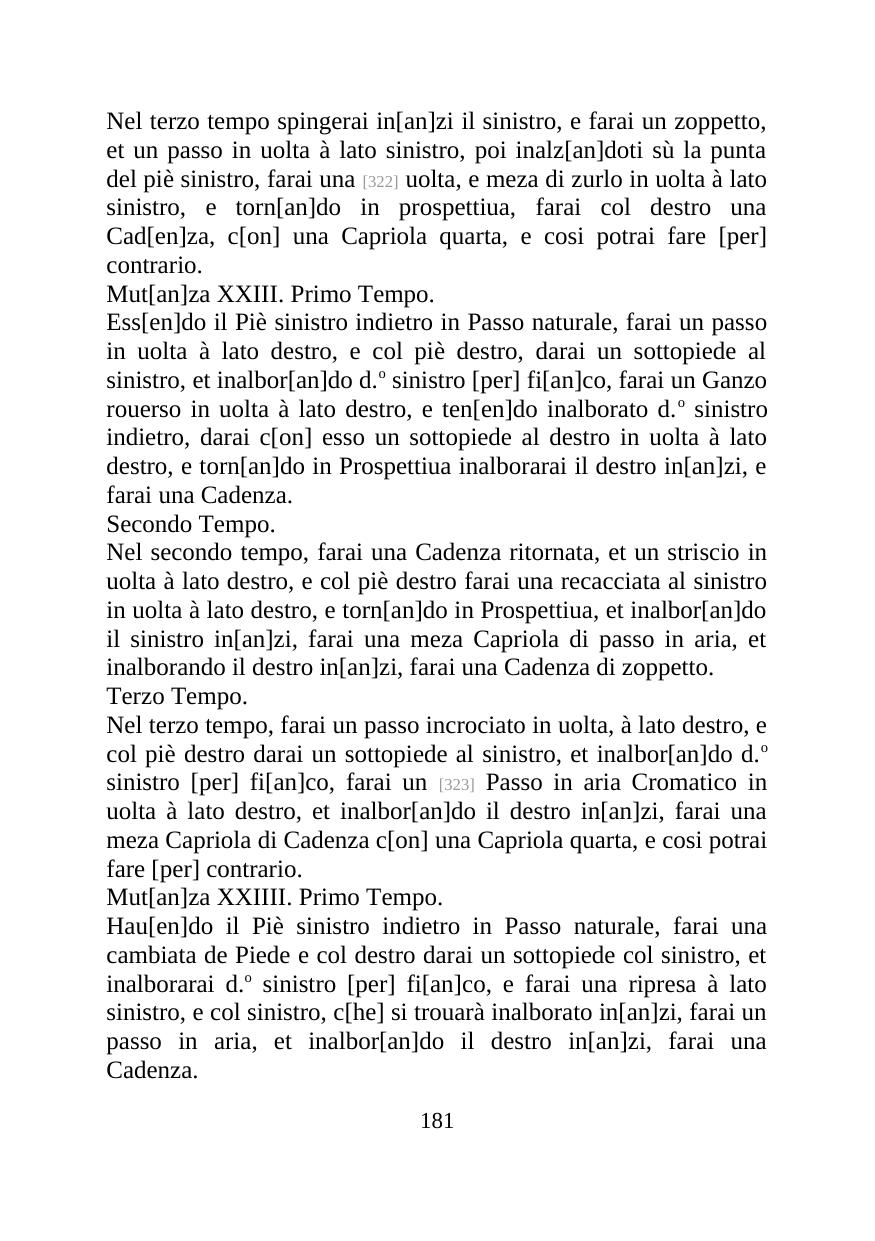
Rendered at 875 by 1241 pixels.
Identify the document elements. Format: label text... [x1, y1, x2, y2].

text Secondo Tempo. [106, 509, 768, 537]
text Hau[en]do il Piè sinistro indietro in Passo naturale, farai una cambiata de Piede e col destro darai un sottopiede col sinistro, et inalborarai d.o sinistro [per] fi[an]co, e farai una ripresa à lato sinistro, e col sinistro, c[he] si trouarà inalborato in[an]zi, farai un passo in aria, et inalbor[an]do il destro in[an]zi, farai una Cadenza. [106, 911, 768, 1084]
text Nel secondo tempo, farai una Cadenza ritornata, et un striscio in uolta à lato destro, e col piè destro farai una recacciata al sinistro in uolta à lato destro, e torn[an]do in Prospettiua, et inalbor[an]do il sinistro in[an]zi, farai una meza Capriola di passo in aria, et inalborando il destro in[an]zi, farai una Cadenza di zoppetto. [106, 537, 768, 681]
text Ess[en]do il Piè sinistro indietro in Passo naturale, farai un passo in uolta à lato destro, e col piè destro, darai un sottopiede al sinistro, et inalbor[an]do d.o sinistro [per] fi[an]co, farai un Ganzo rouerso in uolta à lato destro, e ten[en]do inalborato d.o sinistro indietro, darai c[on] esso un sottopiede al destro in uolta à lato destro, e torn[an]do in Prospettiua inalborarai il destro in[an]zi, e farai una Cadenza. [106, 307, 768, 509]
text Mut[an]za XXIII. Primo Tempo. [106, 279, 768, 307]
text Terzo Tempo. [106, 681, 768, 710]
text Mut[an]za XXIIII. Primo Tempo. [106, 882, 768, 911]
text Nel terzo tempo spingerai in[an]zi il sinistro, e farai un zoppetto, et un passo in uolta à lato sinistro, poi inalz[an]doti sù la punta del piè sinistro, farai una [322] uolta, e meza di zurlo in uolta à lato sinistro, e torn[an]do in prospettiua, farai col destro una Cad[en]za, c[on] una Capriola quarta, e cosi potrai fare [per] contrario. [106, 106, 768, 279]
text Nel terzo tempo, farai un passo incrociato in uolta, à lato destro, e col piè destro darai un sottopiede al sinistro, et inalbor[an]do d.o sinistro [per] fi[an]co, farai un [323] Passo in aria Cromatico in uolta à lato destro, et inalbor[an]do il destro in[an]zi, farai una meza Capriola di Cadenza c[on] una Capriola quarta, e cosi potrai fare [per] contrario. [106, 710, 768, 882]
